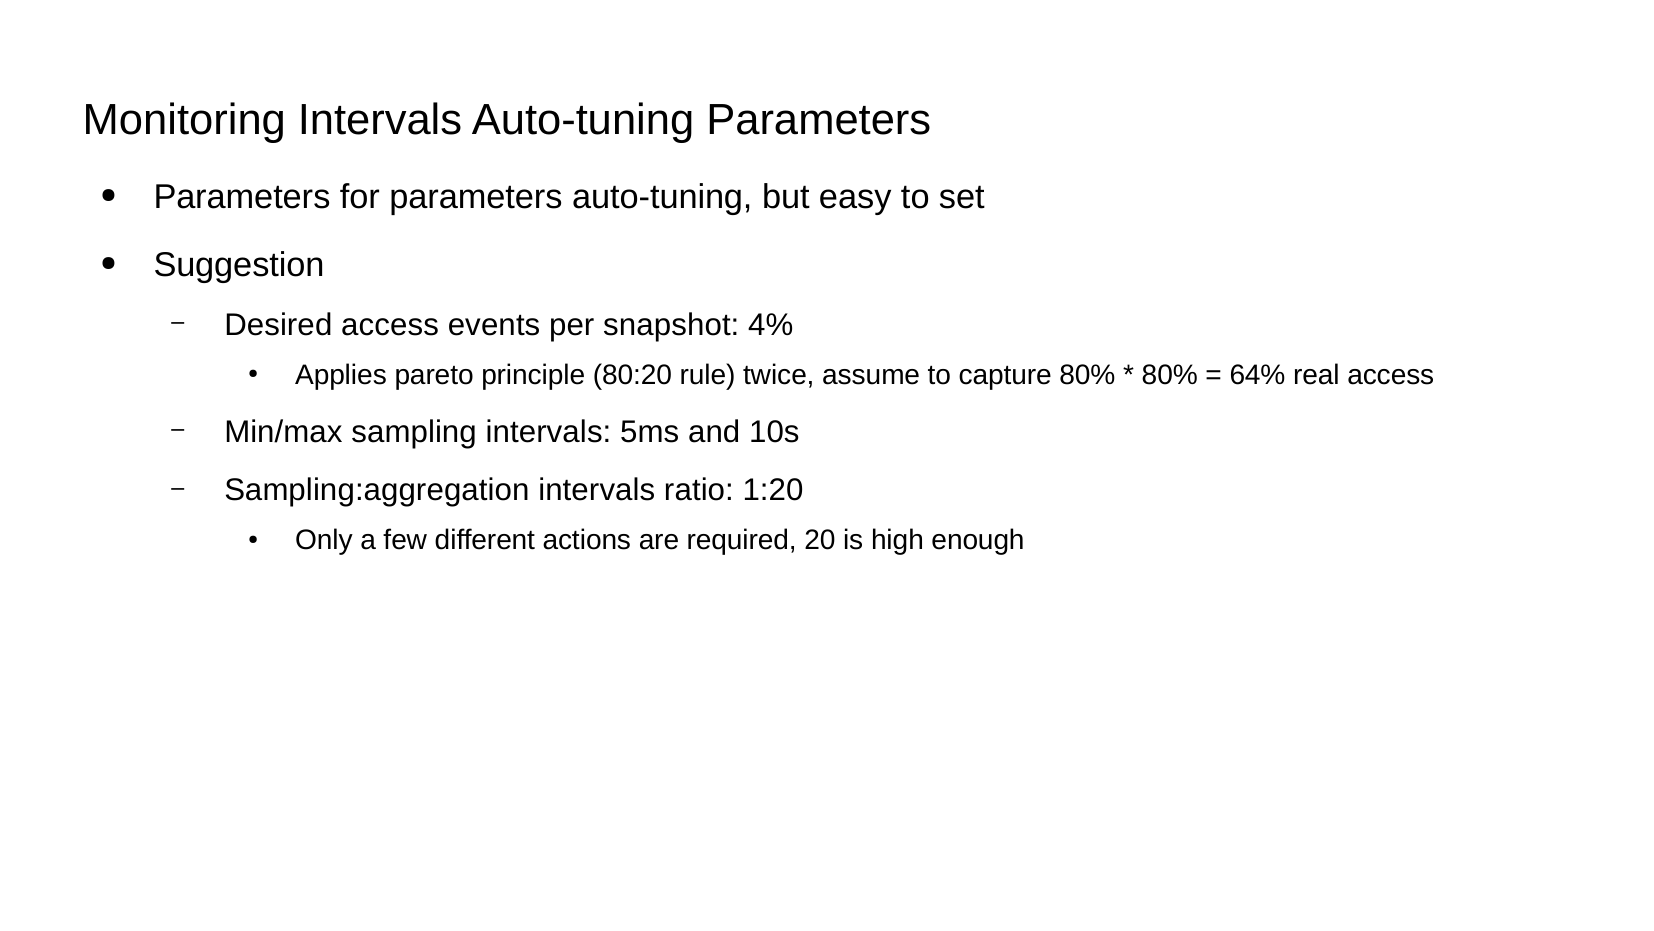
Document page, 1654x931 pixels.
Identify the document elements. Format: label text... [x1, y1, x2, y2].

title Monitoring Intervals Auto-tuning Parameters [82, 81, 1571, 157]
list Parameters for parameters auto-tuning, but easy to set Suggestion Desired access events per snapshot: 4% Applies pareto principle (80:20 rule) twice, assume to capture 80% * 80% = 64% real access Min/max sampling intervals: 5ms and 10s Sampling:aggregation intervals ratio: 1:20 Only a few different actions are required, 20 is high enough [82, 177, 1571, 833]
